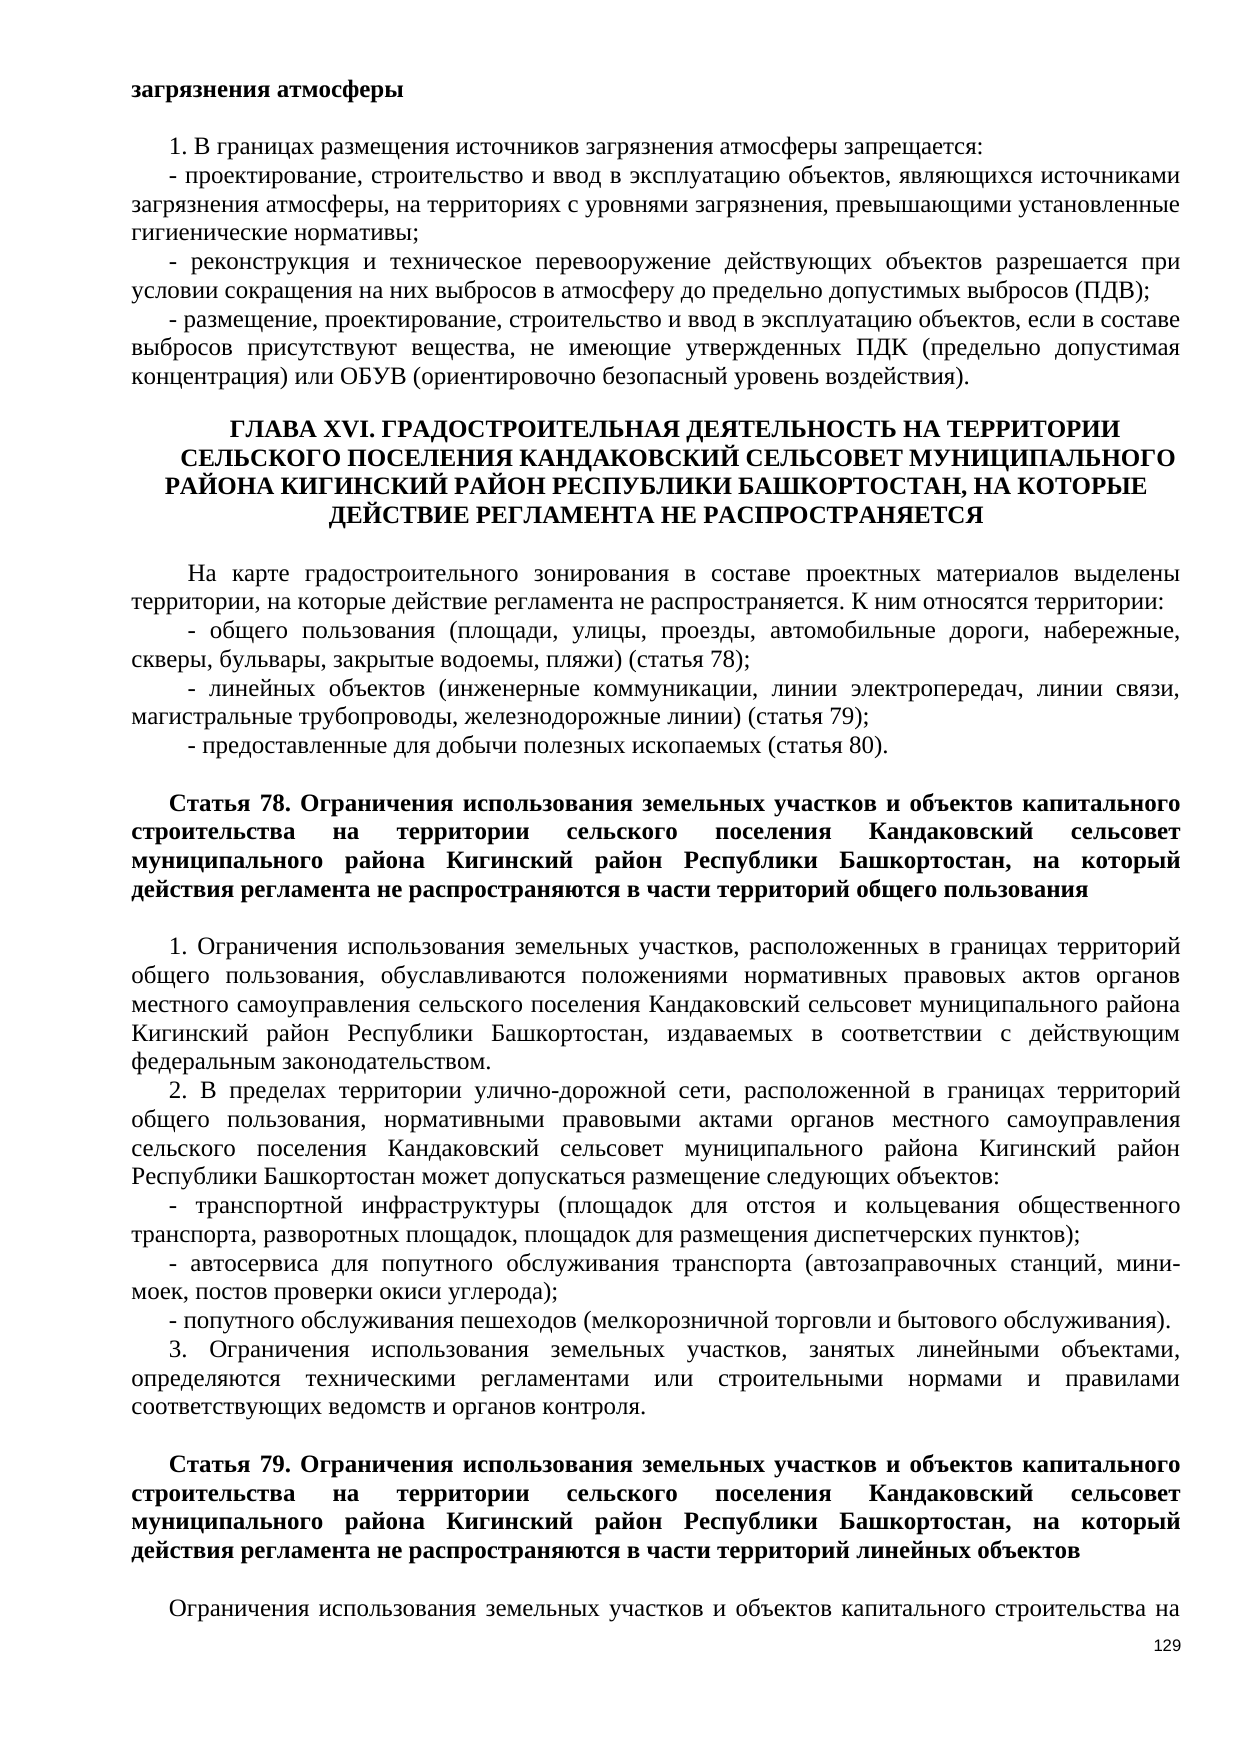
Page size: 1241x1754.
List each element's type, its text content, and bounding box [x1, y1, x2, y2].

text - общего пользования (площади, улицы, проезды, автомобильные дороги, набережные, скверы, бульвары, закрытые водоемы, пляжи) (статья 78); [131, 615, 1181, 673]
text - проектирование, строительство и ввод в эксплуатацию объектов, являющихся источниками загрязнения атмосферы, на территориях с уровнями загрязнения, превышающими установленные гигиенические нормативы; [131, 160, 1181, 246]
text - автосервиса для попутного обслуживания транспорта (автозаправочных станций, мини-моек, постов проверки окиси углерода); [131, 1248, 1181, 1305]
text - размещение, проектирование, строительство и ввод в эксплуатацию объектов, если в составе выбросов присутствуют вещества, не имеющие утвержденных ПДК (предельно допустимая концентрация) или ОБУВ (ориентировочно безопасный уровень воздействия). [131, 304, 1181, 390]
text Статья 79. Ограничения использования земельных участков и объектов капитального строительства на территории сельского поселения Кандаковский сельсовет муниципального района Кигинский район Республики Башкортостан, на который действия регламента не распространяются в части территорий линейных объектов [131, 1449, 1181, 1564]
text - реконструкция и техническое перевооружение действующих объектов разрешается при условии сокращения на них выбросов в атмосферу до предельно допустимых выбросов (ПДВ); [131, 246, 1181, 304]
text - предоставленные для добычи полезных ископаемых (статья 80). [131, 730, 1181, 759]
text 3. Ограничения использования земельных участков, занятых линейными объектами, определяются техническими регламентами или строительными нормами и правилами соответствующих ведомств и органов контроля. [131, 1334, 1181, 1420]
text 1. В границах размещения источников загрязнения атмосферы запрещается: [131, 131, 1181, 160]
text 2. В пределах территории улично-дорожной сети, расположенной в границах территорий общего пользования, нормативными правовыми актами органов местного самоуправления сельского поселения Кандаковский сельсовет муниципального района Кигинский район Республики Башкортостан может допускаться размещение следующих объектов: [131, 1075, 1181, 1190]
text 1. Ограничения использования земельных участков, расположенных в границах территорий общего пользования, обуславливаются положениями нормативных правовых актов органов местного самоуправления сельского поселения Кандаковский сельсовет муниципального района Кигинский район Республики Башкортостан, издаваемых в соответствии с действующим федеральным законодательством. [131, 931, 1181, 1075]
text - транспортной инфраструктуры (площадок для отстоя и кольцевания общественного транспорта, разворотных площадок, площадок для размещения диспетчерских пунктов); [131, 1190, 1181, 1248]
text - линейных объектов (инженерные коммуникации, линии электропередач, линии связи, магистральные трубопроводы, железнодорожные линии) (статья 79); [131, 673, 1181, 730]
text СЕЛЬСКОГО ПОСЕЛЕНИЯ КАНДАКОВСКИЙ СЕЛЬСОВЕТ МУНИЦИПАЛЬНОГО РАЙОНА КИГИНСКИЙ РАЙОН РЕСПУБЛИКИ БАШКОРТОСТАН, НА КОТОРЫЕ ДЕЙСТВИЕ РЕГЛАМЕНТА НЕ РАСПРОСТРАНЯЕТСЯ [131, 443, 1181, 529]
text - попутного обслуживания пешеходов (мелкорозничной торговли и бытового обслуживания). [131, 1305, 1181, 1334]
text загрязнения атмосферы [131, 74, 1181, 102]
text Статья 78. Ограничения использования земельных участков и объектов капитального строительства на территории сельского поселения Кандаковский сельсовет муниципального района Кигинский район Республики Башкортостан, на который действия регламента не распространяются в части территорий общего пользования [131, 788, 1181, 903]
text ГЛАВА XVI. ГРАДОСТРОИТЕЛЬНАЯ ДЕЯТЕЛЬНОСТЬ НА ТЕРРИТОРИИ [131, 414, 1181, 443]
text Ограничения использования земельных участков и объектов капитального строительства на [131, 1593, 1181, 1621]
text На карте градостроительного зонирования в составе проектных материалов выделены территории, на которые действие регламента не распространяется. К ним относятся территории: [131, 558, 1181, 615]
